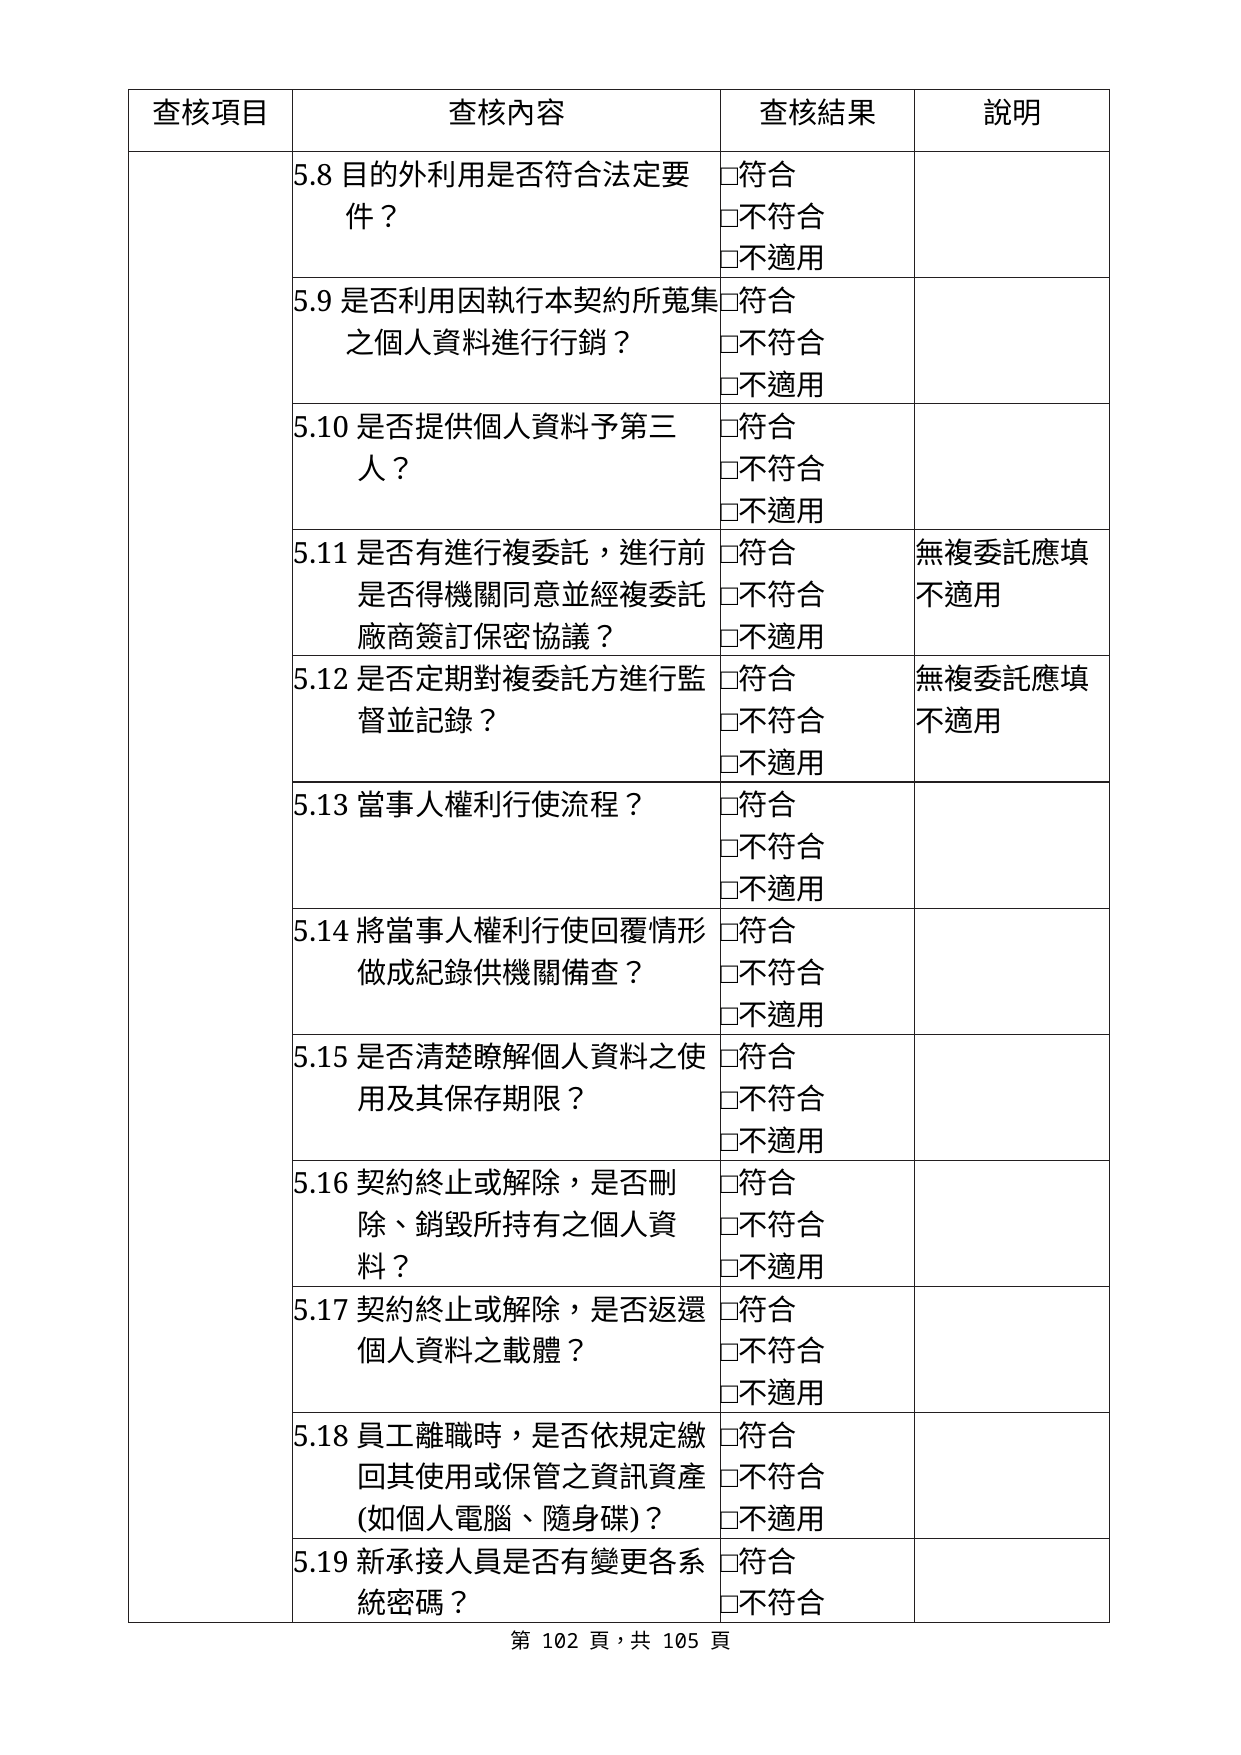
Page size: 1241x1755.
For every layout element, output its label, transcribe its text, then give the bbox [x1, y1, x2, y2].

table_cell □符合 □不符合 □不適用 [721, 1413, 914, 1538]
table_cell [915, 783, 1109, 907]
table_cell □符合 □不符合 □不適用 [721, 909, 914, 1033]
table_cell [915, 1287, 1109, 1412]
table_cell □符合 □不符合 □不適用 [721, 1161, 914, 1286]
table_header 查核項目 [129, 90, 292, 151]
table_cell □符合 □不符合 □不適用 [721, 278, 914, 403]
table_cell 5.9 是否利用因執行本契約所蒐集之個人資料進行行銷？ [293, 278, 720, 403]
table_cell 無複委託應填不適用 [915, 530, 1109, 655]
table_cell [915, 1539, 1109, 1622]
table_cell □符合 □不符合 □不適用 [721, 1287, 914, 1412]
table_cell 5.18 員工離職時，是否依規定繳回其使用或保管之資訊資產(如個人電腦、隨身碟)？ [293, 1413, 720, 1538]
table_header 查核內容 [293, 90, 720, 151]
table_cell 5.11 是否有進行複委託，進行前是否得機關同意並經複委託廠商簽訂保密協議？ [293, 530, 720, 655]
table_cell 無複委託應填不適用 [915, 656, 1109, 781]
table_cell [129, 152, 292, 1622]
table_header 查核結果 [721, 90, 914, 151]
table_cell [915, 404, 1109, 529]
table_cell 5.19 新承接人員是否有變更各系統密碼？ [293, 1539, 720, 1622]
table_cell [915, 1161, 1109, 1286]
table_cell 5.13 當事人權利行使流程？ [293, 783, 720, 907]
table_header 說明 [915, 90, 1109, 151]
table_cell □符合 □不符合 □不適用 [721, 1035, 914, 1159]
table_cell 5.15 是否清楚瞭解個人資料之使用及其保存期限？ [293, 1035, 720, 1159]
table_cell 5.16 契約終止或解除，是否刪除、銷毀所持有之個人資料？ [293, 1161, 720, 1286]
table_cell 5.10 是否提供個人資料予第三人？ [293, 404, 720, 529]
table_cell [915, 909, 1109, 1033]
table_cell 5.8 目的外利用是否符合法定要件？ [293, 152, 720, 277]
table_cell □符合 □不符合 □不適用 [721, 530, 914, 655]
table_cell □符合 □不符合 □不適用 [721, 656, 914, 781]
table_cell [915, 1413, 1109, 1538]
table_cell 5.12 是否定期對複委託方進行監督並記錄？ [293, 656, 720, 781]
table_cell [915, 1035, 1109, 1159]
table_cell [915, 278, 1109, 403]
table_cell 5.17 契約終止或解除，是否返還個人資料之載體？ [293, 1287, 720, 1412]
table_cell □符合 □不符合 □不適用 [721, 404, 914, 529]
table_cell □符合 □不符合 [721, 1539, 914, 1622]
table_cell □符合 □不符合 □不適用 [721, 783, 914, 907]
table_cell □符合 □不符合 □不適用 [721, 152, 914, 277]
table_cell 5.14 將當事人權利行使回覆情形做成紀錄供機關備查？ [293, 909, 720, 1033]
table_cell [915, 152, 1109, 277]
